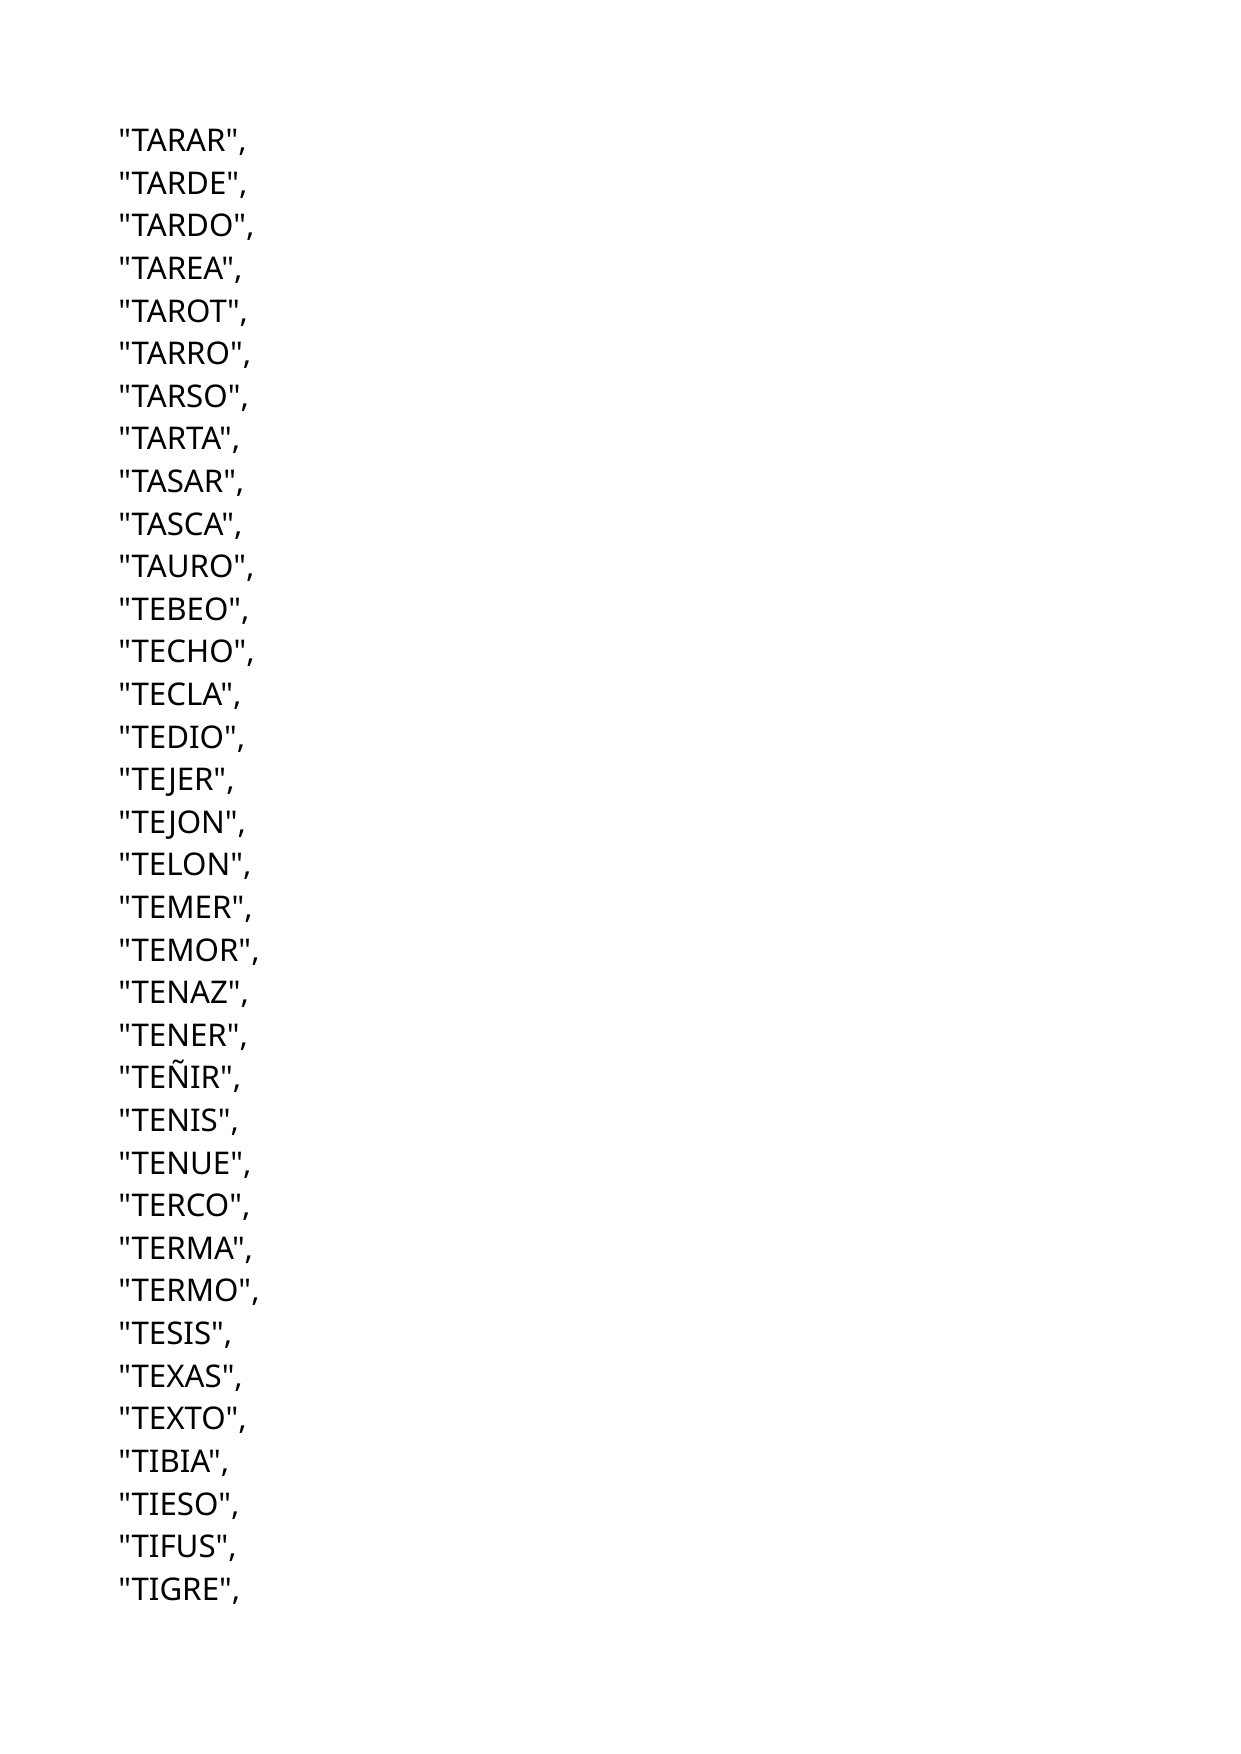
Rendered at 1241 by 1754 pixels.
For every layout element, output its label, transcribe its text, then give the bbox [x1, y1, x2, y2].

text "TAURO", [118, 544, 1122, 587]
text "TIGRE", [118, 1567, 1122, 1609]
text "TARAR", [118, 118, 1122, 161]
text "TAROT", [118, 288, 1122, 331]
text "TIESO", [118, 1481, 1122, 1524]
text "TAREA", [118, 246, 1122, 288]
text "TENER", [118, 1013, 1122, 1055]
text "TARDO", [118, 203, 1122, 246]
text "TASCA", [118, 502, 1122, 544]
text "TENUE", [118, 1141, 1122, 1183]
text "TENIS", [118, 1098, 1122, 1141]
text "TEMOR", [118, 928, 1122, 970]
text "TARRO", [118, 331, 1122, 374]
text "TARDE", [118, 161, 1122, 203]
text "TEMER", [118, 885, 1122, 928]
text "TECLA", [118, 672, 1122, 714]
text "TEJER", [118, 757, 1122, 800]
text "TEJON", [118, 800, 1122, 842]
text "TEXTO", [118, 1396, 1122, 1439]
text "TERMA", [118, 1226, 1122, 1268]
text "TIBIA", [118, 1439, 1122, 1481]
text "TEBEO", [118, 587, 1122, 629]
text "TELON", [118, 842, 1122, 885]
text "TARTA", [118, 416, 1122, 459]
text "TIFUS", [118, 1524, 1122, 1567]
text "TESIS", [118, 1311, 1122, 1354]
text "TENAZ", [118, 970, 1122, 1013]
text "TEDIO", [118, 714, 1122, 757]
text "TEXAS", [118, 1354, 1122, 1396]
text "TERMO", [118, 1268, 1122, 1311]
text "TASAR", [118, 459, 1122, 502]
text "TARSO", [118, 374, 1122, 416]
text "TERCO", [118, 1183, 1122, 1226]
text "TEÑIR", [118, 1055, 1122, 1098]
text "TECHO", [118, 629, 1122, 672]
